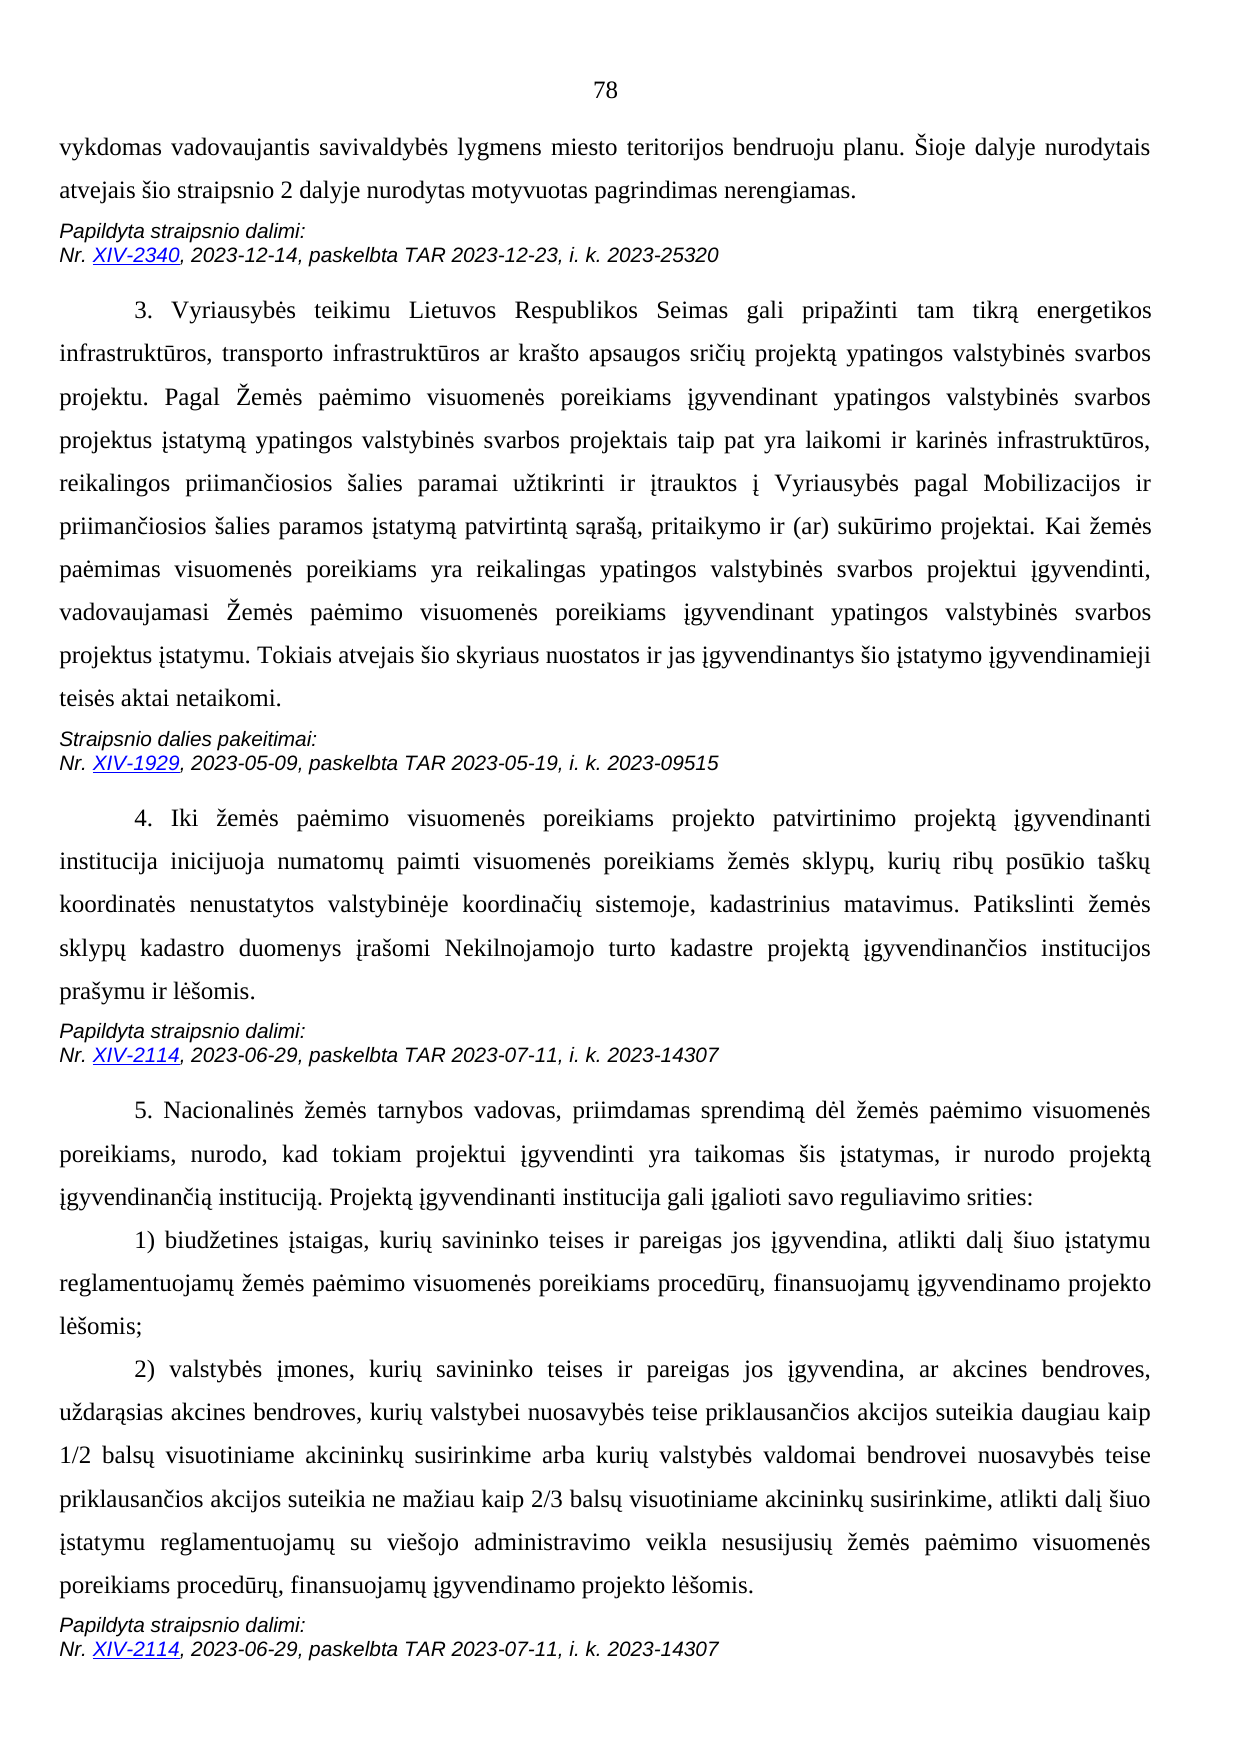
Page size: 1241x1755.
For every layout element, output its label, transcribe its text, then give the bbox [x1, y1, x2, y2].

text vykdomas vadovaujantis savivaldybės lygmens miesto teritorijos bendruoju planu. Šioje dalyje nurodytais atvejais šio straipsnio 2 dalyje nurodytas motyvuotas pagrindimas nerengiamas. [59, 132, 1152, 204]
text 2) valstybės įmones, kurių savininko teises ir pareigas jos įgyvendina, ar akcines bendroves, uždarąsias akcines bendroves, kurių valstybei nuosavybės teise priklausančios akcijos suteikia daugiau kaip 1/2 balsų visuotiniame akcininkų susirinkime arba kurių valstybės valdomai bendrovei nuosavybės teise priklausančios akcijos suteikia ne mažiau kaip 2/3 balsų visuotiniame akcininkų susirinkime, atlikti dalį šiuo įstatymu reglamentuojamų su viešojo administravimo veikla nesusijusių žemės paėmimo visuomenės poreikiams procedūrų, finansuojamų įgyvendinamo projekto lėšomis. [59, 1354, 1152, 1599]
text Nr. XIV-2114, 2023-06-29, paskelbta TAR 2023-07-11, i. k. 2023-14307 [59, 1637, 1152, 1661]
text Papildyta straipsnio dalimi: [59, 1613, 1152, 1637]
text 5. Nacionalinės žemės tarnybos vadovas, priimdamas sprendimą dėl žemės paėmimo visuomenės poreikiams, nurodo, kad tokiam projektui įgyvendinti yra taikomas šis įstatymas, ir nurodo projektą įgyvendinančią instituciją. Projektą įgyvendinanti institucija gali įgalioti savo reguliavimo srities: [59, 1096, 1152, 1211]
text 4. Iki žemės paėmimo visuomenės poreikiams projekto patvirtinimo projektą įgyvendinanti institucija inicijuoja numatomų paimti visuomenės poreikiams žemės sklypų, kurių ribų posūkio taškų koordinatės nenustatytos valstybinėje koordinačių sistemoje, kadastrinius matavimus. Patikslinti žemės sklypų kadastro duomenys įrašomi Nekilnojamojo turto kadastre projektą įgyvendinančios institucijos prašymu ir lėšomis. [59, 803, 1152, 1004]
text Straipsnio dalies pakeitimai: [59, 727, 1152, 751]
text 3. Vyriausybės teikimu Lietuvos Respublikos Seimas gali pripažinti tam tikrą energetikos infrastruktūros, transporto infrastruktūros ar krašto apsaugos sričių projektą ypatingos valstybinės svarbos projektu. Pagal Žemės paėmimo visuomenės poreikiams įgyvendinant ypatingos valstybinės svarbos projektus įstatymą ypatingos valstybinės svarbos projektais taip pat yra laikomi ir karinės infrastruktūros, reikalingos priimančiosios šalies paramai užtikrinti ir įtrauktos į Vyriausybės pagal Mobilizacijos ir priimančiosios šalies paramos įstatymą patvirtintą sąrašą, pritaikymo ir (ar) sukūrimo projektai. Kai žemės paėmimas visuomenės poreikiams yra reikalingas ypatingos valstybinės svarbos projektui įgyvendinti, vadovaujamasi Žemės paėmimo visuomenės poreikiams įgyvendinant ypatingos valstybinės svarbos projektus įstatymu. Tokiais atvejais šio skyriaus nuostatos ir jas įgyvendinantys šio įstatymo įgyvendinamieji teisės aktai netaikomi. [59, 295, 1152, 712]
text 1) biudžetines įstaigas, kurių savininko teises ir pareigas jos įgyvendina, atlikti dalį šiuo įstatymu reglamentuojamų žemės paėmimo visuomenės poreikiams procedūrų, finansuojamų įgyvendinamo projekto lėšomis; [59, 1225, 1152, 1340]
text Papildyta straipsnio dalimi: [59, 219, 1152, 243]
text Nr. XIV-2114, 2023-06-29, paskelbta TAR 2023-07-11, i. k. 2023-14307 [59, 1043, 1152, 1067]
text Nr. XIV-2340, 2023-12-14, paskelbta TAR 2023-12-23, i. k. 2023-25320 [59, 243, 1152, 267]
text Nr. XIV-1929, 2023-05-09, paskelbta TAR 2023-05-19, i. k. 2023-09515 [59, 751, 1152, 774]
text Papildyta straipsnio dalimi: [59, 1019, 1152, 1043]
